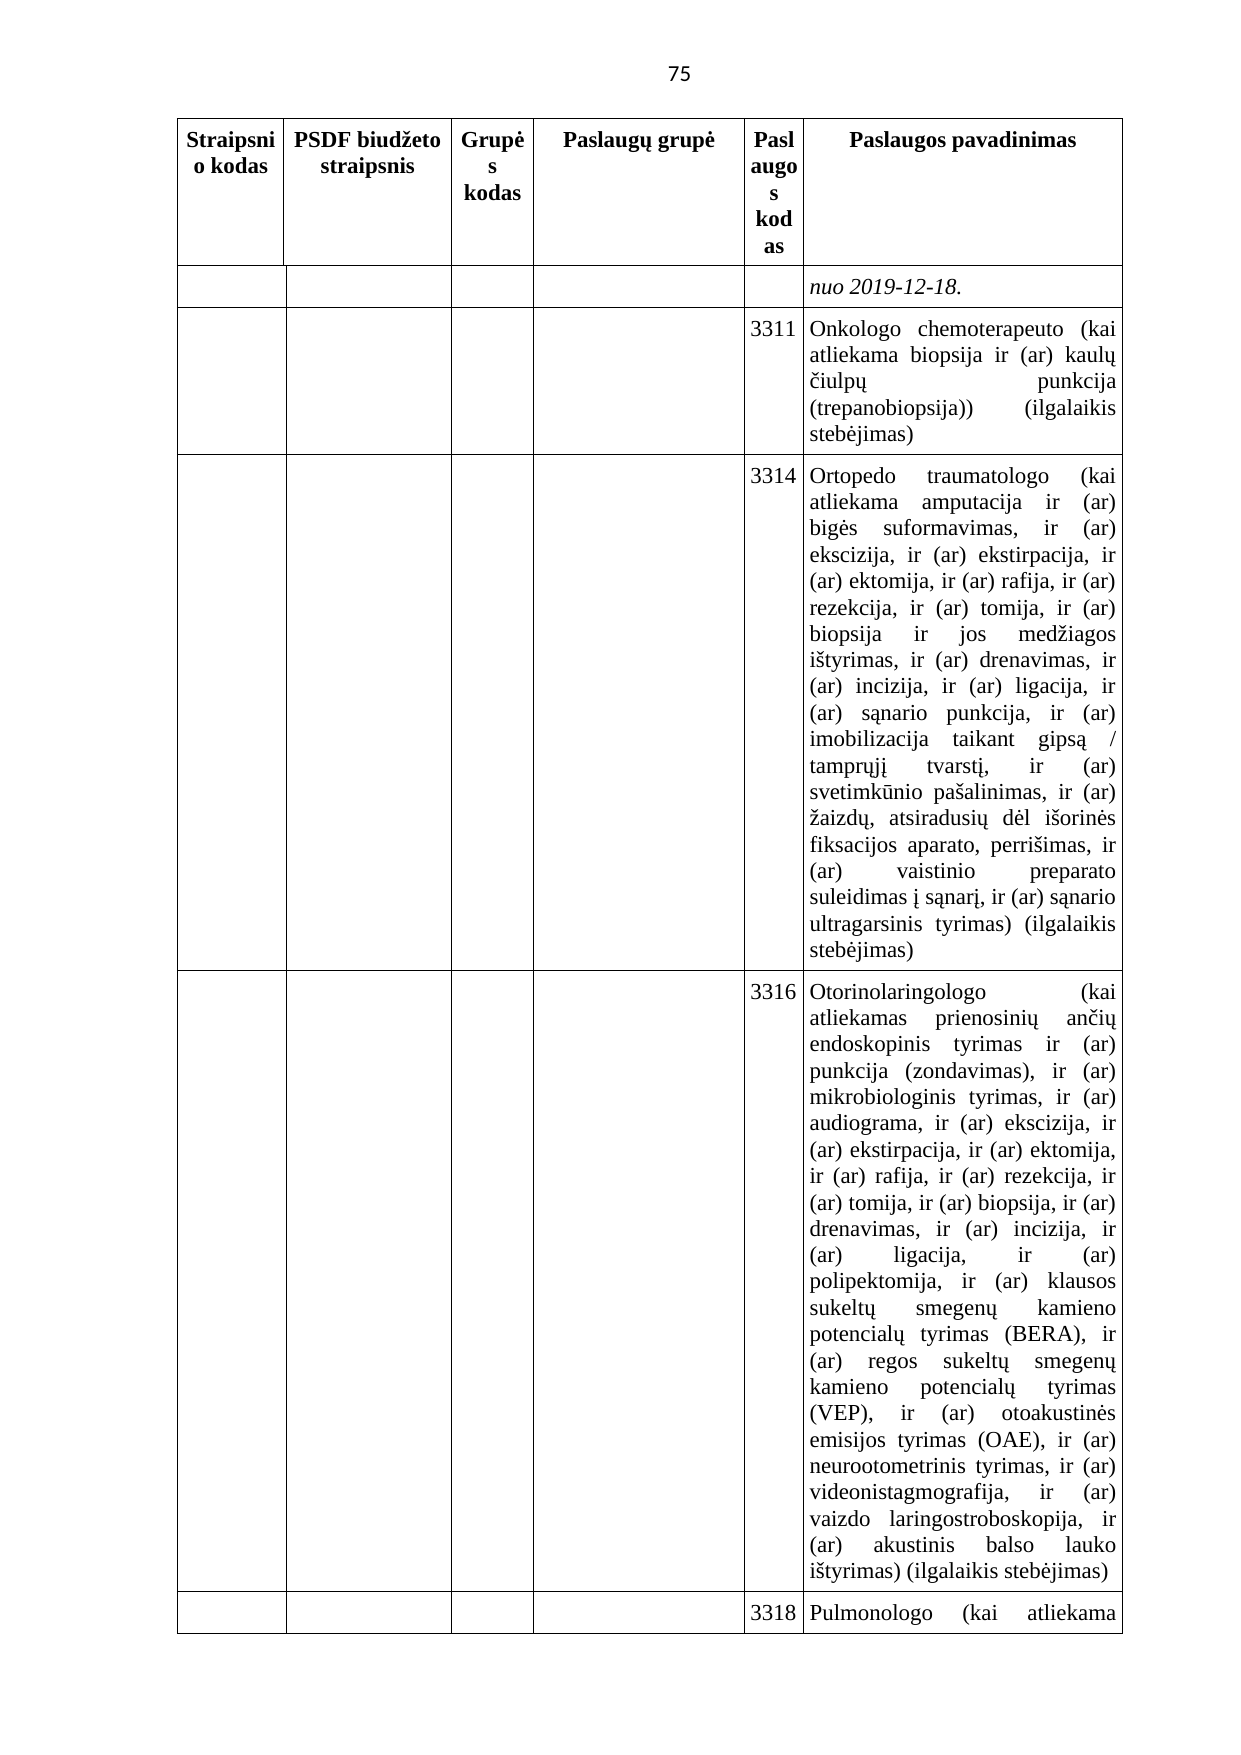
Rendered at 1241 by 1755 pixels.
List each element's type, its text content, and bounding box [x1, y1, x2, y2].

table_header Paslaugos pavadinimas [804, 119, 1122, 265]
table_cell [534, 455, 744, 969]
table_cell [287, 455, 451, 969]
table_cell [534, 971, 744, 1591]
table_cell [287, 266, 451, 307]
table_cell [178, 971, 286, 1591]
table_header Paslaugų grupė [534, 119, 744, 265]
table_cell [534, 266, 744, 307]
table_cell 3316 [745, 971, 803, 1591]
table_cell Ortopedo traumatologo (kai atliekama amputacija ir (ar) bigės suformavimas, ir (ar) ekscizija, ir (ar) ekstirpacija, ir (ar) ektomija, ir (ar) rafija, ir (ar) rezekcija, ir (ar) tomija, ir (ar) biopsija ir jos medžiagos ištyrimas, ir (ar) drenavimas, ir (ar) incizija, ir (ar) ligacija, ir (ar) sąnario punkcija, ir (ar) imobilizacija taikant gipsą / tamprųjį tvarstį, ir (ar) svetimkūnio pašalinimas, ir (ar) žaizdų, atsiradusių dėl išorinės fiksacijos aparato, perrišimas, ir (ar) vaistinio preparato suleidimas į sąnarį, ir (ar) sąnario ultragarsinis tyrimas) (ilgalaikis stebėjimas) [804, 455, 1122, 969]
table_cell [452, 266, 533, 307]
table_cell [452, 971, 533, 1591]
table_cell [178, 1592, 286, 1632]
table_cell [287, 1592, 451, 1632]
table_cell 3314 [745, 455, 803, 969]
table_cell [178, 266, 286, 307]
table_cell [178, 308, 286, 454]
table_cell [534, 1592, 744, 1632]
table_cell [452, 455, 533, 969]
table_header Straipsnio kodas [178, 119, 283, 265]
table_header PSDF biudžeto straipsnis [284, 119, 451, 265]
table_cell 3318 [745, 1592, 803, 1632]
table_cell [178, 455, 286, 969]
table_header Paslaugos kodas [745, 119, 803, 265]
table_cell [287, 971, 451, 1591]
table_cell Onkologo chemoterapeuto (kai atliekama biopsija ir (ar) kaulų čiulpų punkcija (trepanobiopsija)) (ilgalaikis stebėjimas) [804, 308, 1122, 454]
table_cell 3311 [745, 308, 803, 454]
table_cell [287, 308, 451, 454]
table_cell [452, 1592, 533, 1632]
table_cell [534, 308, 744, 454]
table_cell [745, 266, 803, 307]
table_cell nuo 2019-12-18. [804, 266, 1122, 307]
table_cell Otorinolaringologo (kai atliekamas prienosinių ančių endoskopinis tyrimas ir (ar) punkcija (zondavimas), ir (ar) mikrobiologinis tyrimas, ir (ar) audiograma, ir (ar) ekscizija, ir (ar) ekstirpacija, ir (ar) ektomija, ir (ar) rafija, ir (ar) rezekcija, ir (ar) tomija, ir (ar) biopsija, ir (ar) drenavimas, ir (ar) incizija, ir (ar) ligacija, ir (ar) polipektomija, ir (ar) klausos sukeltų smegenų kamieno potencialų tyrimas (BERA), ir (ar) regos sukeltų smegenų kamieno potencialų tyrimas (VEP), ir (ar) otoakustinės emisijos tyrimas (OAE), ir (ar) neurootometrinis tyrimas, ir (ar) videonistagmografija, ir (ar) vaizdo laringostroboskopija, ir (ar) akustinis balso lauko ištyrimas) (ilgalaikis stebėjimas) [804, 971, 1122, 1591]
table_cell [452, 308, 533, 454]
table_header Grupės kodas [452, 119, 533, 265]
table_cell Pulmonologo (kai atliekama [804, 1592, 1122, 1632]
